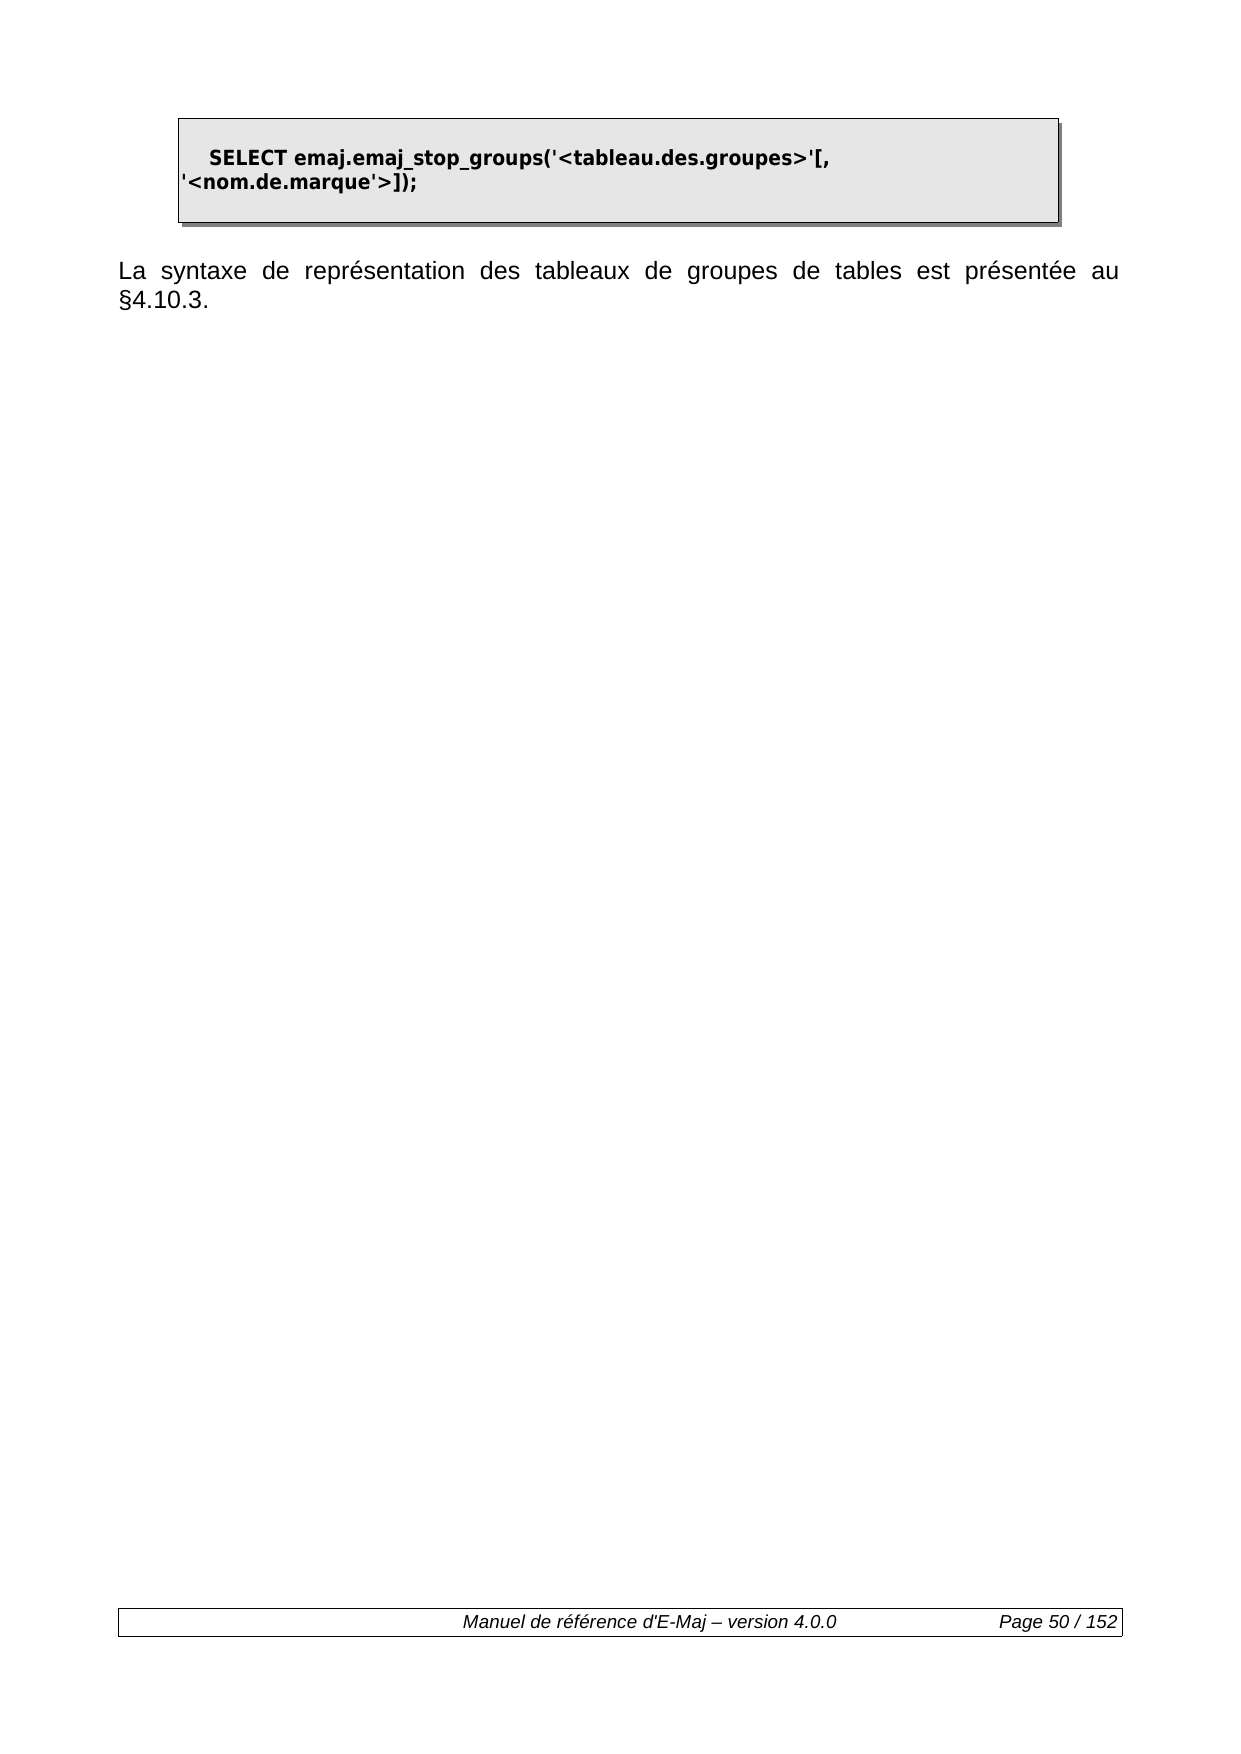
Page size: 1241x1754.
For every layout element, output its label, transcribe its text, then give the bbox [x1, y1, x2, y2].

text La syntaxe de représentation des tableaux de groupes de tables est présentée au §4.10.3. [118, 256, 1122, 314]
text SELECT emaj.emaj_stop_groups('<tableau.des.groupes>'[, '<nom.de.marque'>]); [179, 143, 1058, 192]
